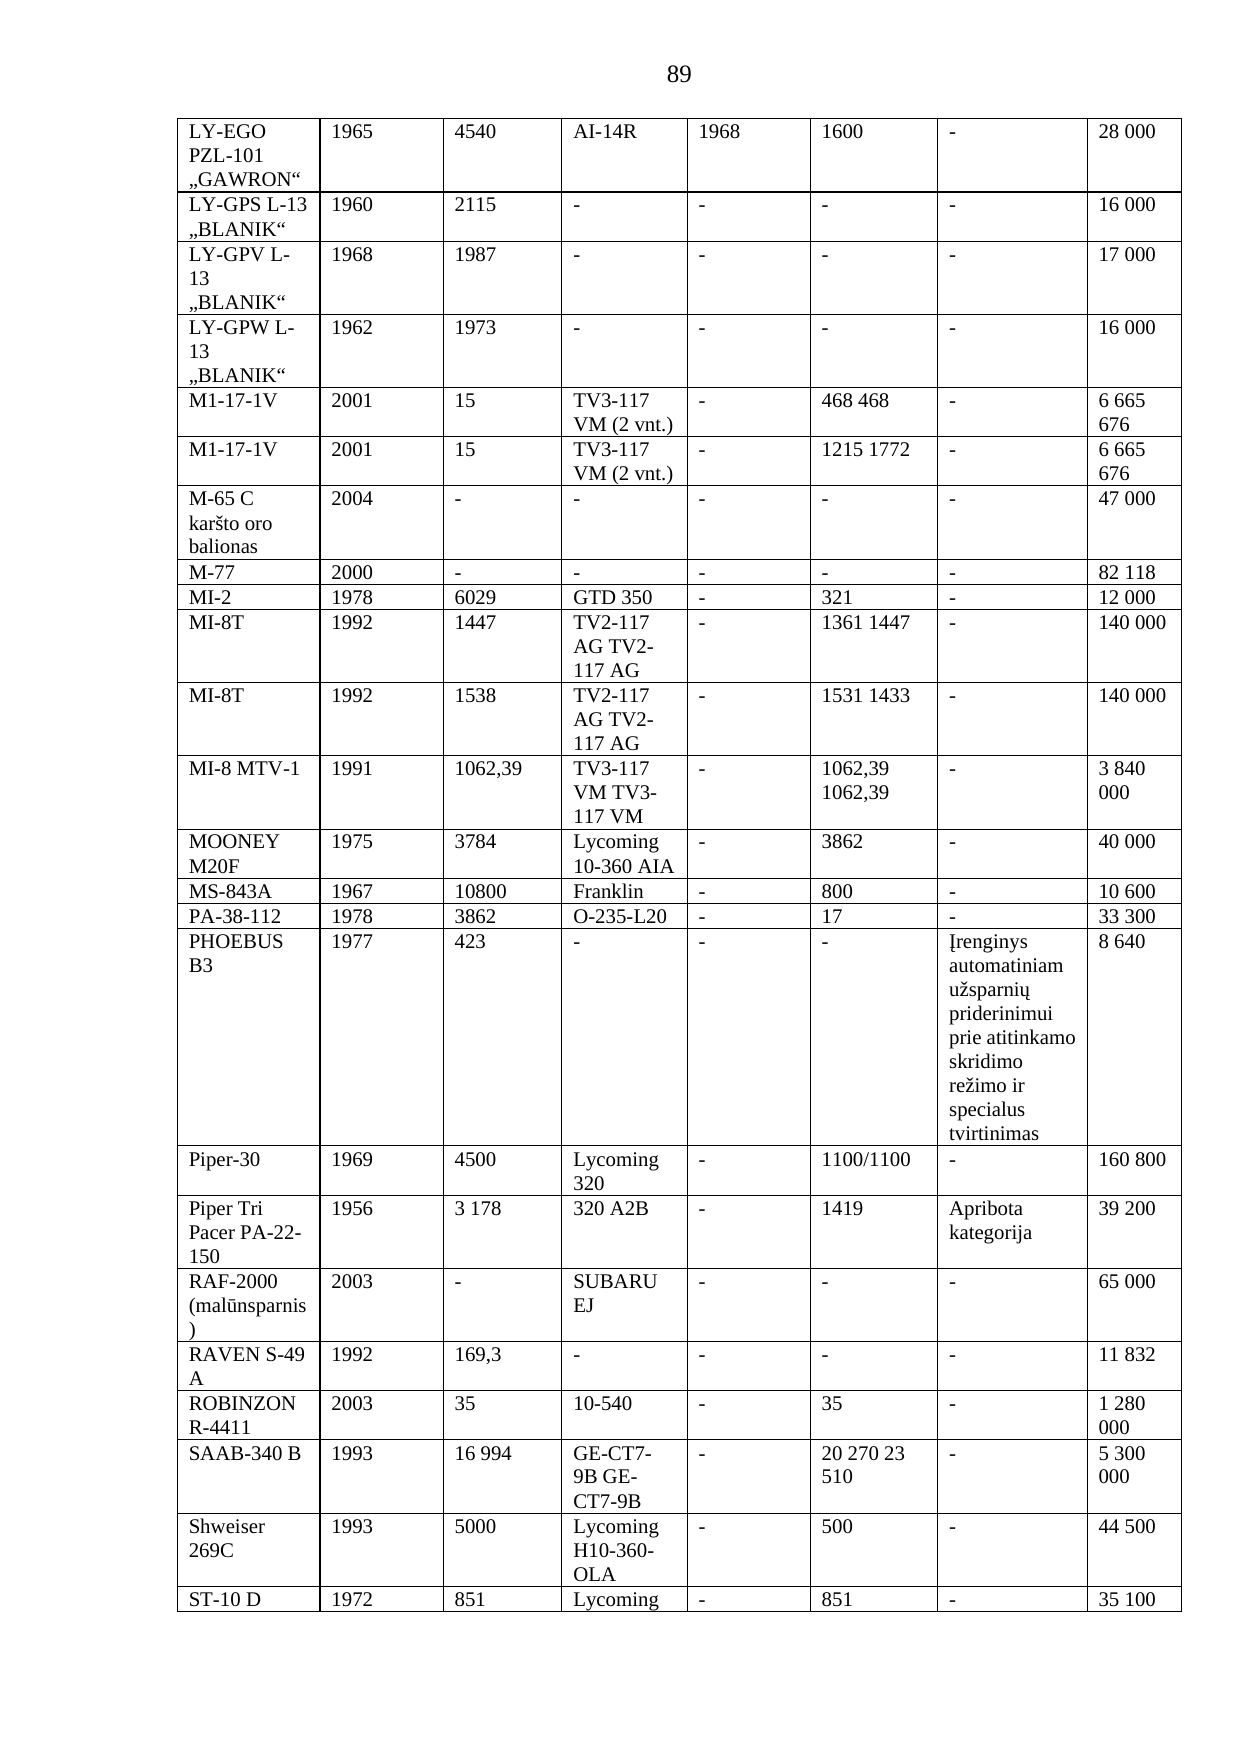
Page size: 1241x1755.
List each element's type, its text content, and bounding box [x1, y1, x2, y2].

table_cell 4500 [444, 1146, 561, 1194]
table_cell - [811, 1342, 937, 1390]
table_cell - [938, 830, 1087, 878]
table_cell - [811, 486, 937, 558]
table_cell - [444, 1269, 561, 1341]
table_cell 851 [444, 1587, 561, 1611]
table_cell - [938, 242, 1087, 314]
table_cell 2115 [444, 193, 561, 241]
table_cell - [811, 315, 937, 387]
table_cell - [688, 437, 810, 485]
table_cell - [938, 683, 1087, 755]
table_cell - [938, 1146, 1087, 1194]
table_cell 1361 1447 [811, 610, 937, 682]
table_cell M1-17-1V [178, 437, 319, 485]
table_cell 2001 [321, 437, 443, 485]
table_cell 1967 [321, 879, 443, 903]
table_cell 1969 [321, 1146, 443, 1194]
table_cell 3 840 000 [1088, 756, 1181, 828]
table_cell 1993 [321, 1514, 443, 1586]
table_cell Franklin [562, 879, 687, 903]
table_cell 20 270 23 510 [811, 1440, 937, 1513]
table_cell - [562, 560, 687, 584]
table_cell 800 [811, 879, 937, 903]
table_cell 28 000 [1088, 119, 1181, 191]
table_cell 1531 1433 [811, 683, 937, 755]
table_cell 2003 [321, 1391, 443, 1439]
table_cell 1968 [321, 242, 443, 314]
table_cell 6 665 676 [1088, 437, 1181, 485]
table_cell 160 800 [1088, 1146, 1181, 1194]
table_cell - [688, 756, 810, 828]
table_cell LY-GPW L-13 „BLANIK“ [178, 315, 319, 387]
table_cell - [811, 1269, 937, 1341]
table_cell LY-EGO PZL-101 „GAWRON“ [178, 119, 319, 191]
table_cell 169,3 [444, 1342, 561, 1390]
table_cell - [688, 388, 810, 436]
table_cell - [688, 585, 810, 609]
table_cell 35 100 [1088, 1587, 1181, 1611]
table_cell 1992 [321, 683, 443, 755]
table_cell Lycoming [562, 1587, 687, 1611]
table_cell - [938, 585, 1087, 609]
table_cell MS-843A [178, 879, 319, 903]
table_cell - [562, 486, 687, 558]
table_cell 16 994 [444, 1440, 561, 1513]
table_cell Shweiser 269C [178, 1514, 319, 1586]
table_cell 1960 [321, 193, 443, 241]
table_cell 1419 [811, 1196, 937, 1268]
table_cell 16 000 [1088, 193, 1181, 241]
table_cell 82 118 [1088, 560, 1181, 584]
table_cell - [938, 437, 1087, 485]
table_cell - [811, 242, 937, 314]
table_cell - [938, 1342, 1087, 1390]
table_cell 1215 1772 [811, 437, 937, 485]
table_cell 5 300 000 [1088, 1440, 1181, 1513]
table_cell GE-CT7-9B GE-CT7-9B [562, 1440, 687, 1513]
table_cell PHOEBUS B3 [178, 929, 319, 1145]
table_cell Piper-30 [178, 1146, 319, 1194]
table_cell 6029 [444, 585, 561, 609]
table_cell 47 000 [1088, 486, 1181, 558]
table_cell - [938, 315, 1087, 387]
table_cell - [688, 683, 810, 755]
table_cell - [938, 1269, 1087, 1341]
table_cell - [688, 1146, 810, 1194]
table_cell - [562, 193, 687, 241]
table_cell M-77 [178, 560, 319, 584]
table_cell 17 [811, 904, 937, 928]
table_cell - [938, 1391, 1087, 1439]
table_cell 15 [444, 388, 561, 436]
table_cell - [688, 560, 810, 584]
table_cell AI-14R [562, 119, 687, 191]
table_cell 1062,39 1062,39 [811, 756, 937, 828]
table_cell 40 000 [1088, 830, 1181, 878]
table_cell - [562, 1342, 687, 1390]
table_cell 1062,39 [444, 756, 561, 828]
table_cell RAVEN S-49 A [178, 1342, 319, 1390]
table_cell 17 000 [1088, 242, 1181, 314]
table_cell 1978 [321, 904, 443, 928]
table_cell 11 832 [1088, 1342, 1181, 1390]
table_cell - [688, 242, 810, 314]
table_cell - [811, 193, 937, 241]
table_cell - [562, 929, 687, 1145]
table_cell ST-10 D [178, 1587, 319, 1611]
table_cell SUBARU EJ [562, 1269, 687, 1341]
table_cell PA-38-112 [178, 904, 319, 928]
table_cell - [938, 388, 1087, 436]
table_cell TV3-117 VM (2 vnt.) [562, 437, 687, 485]
table_cell - [688, 1269, 810, 1341]
table_cell - [444, 560, 561, 584]
table_cell 35 [444, 1391, 561, 1439]
table_cell 6 665 676 [1088, 388, 1181, 436]
table_cell - [938, 193, 1087, 241]
table_cell Apribota kategorija [938, 1196, 1087, 1268]
table_cell 1975 [321, 830, 443, 878]
table_cell 1992 [321, 1342, 443, 1390]
table_cell - [688, 486, 810, 558]
table_cell 10 600 [1088, 879, 1181, 903]
table_cell - [938, 560, 1087, 584]
table_cell - [938, 1514, 1087, 1586]
table_cell - [688, 879, 810, 903]
table_cell TV2-117 AG TV2-117 AG [562, 683, 687, 755]
table_cell - [688, 904, 810, 928]
table_cell 1965 [321, 119, 443, 191]
table_cell 1993 [321, 1440, 443, 1513]
table_cell 1991 [321, 756, 443, 828]
table_cell ROBINZON R-4411 [178, 1391, 319, 1439]
table_cell MI-2 [178, 585, 319, 609]
table_cell 12 000 [1088, 585, 1181, 609]
table_cell - [938, 756, 1087, 828]
table_cell - [688, 1440, 810, 1513]
table_cell 1992 [321, 610, 443, 682]
table_cell 468 468 [811, 388, 937, 436]
table_cell - [938, 486, 1087, 558]
table_cell MOONEY M20F [178, 830, 319, 878]
table_cell RAF-2000 (malūnsparnis) [178, 1269, 319, 1341]
table_cell - [688, 1587, 810, 1611]
table_cell M1-17-1V [178, 388, 319, 436]
table_cell 1977 [321, 929, 443, 1145]
table_cell - [938, 904, 1087, 928]
table_cell 851 [811, 1587, 937, 1611]
table_cell 1968 [688, 119, 810, 191]
table_cell - [811, 560, 937, 584]
table_cell - [688, 1342, 810, 1390]
table_cell - [688, 610, 810, 682]
table_cell SAAB-340 B [178, 1440, 319, 1513]
table_cell 423 [444, 929, 561, 1145]
table_cell 2001 [321, 388, 443, 436]
table_cell 1 280 000 [1088, 1391, 1181, 1439]
table_cell - [688, 1514, 810, 1586]
table_cell Piper Tri Pacer PA-22- 150 [178, 1196, 319, 1268]
table_cell TV2-117 AG TV2-117 AG [562, 610, 687, 682]
table_cell 3862 [444, 904, 561, 928]
table_cell - [938, 119, 1087, 191]
table_cell MI-8 MTV-1 [178, 756, 319, 828]
table_cell - [688, 315, 810, 387]
table_cell 1447 [444, 610, 561, 682]
table_cell 1100/1100 [811, 1146, 937, 1194]
table_cell - [938, 1440, 1087, 1513]
table_cell 1978 [321, 585, 443, 609]
table_cell 1956 [321, 1196, 443, 1268]
table_cell GTD 350 [562, 585, 687, 609]
table_cell 2000 [321, 560, 443, 584]
table_cell 5000 [444, 1514, 561, 1586]
table_cell LY-GPS L-13 „BLANIK“ [178, 193, 319, 241]
table_cell 321 [811, 585, 937, 609]
table_cell - [688, 929, 810, 1145]
table_cell 8 640 [1088, 929, 1181, 1145]
table_cell 2004 [321, 486, 443, 558]
table_cell 3862 [811, 830, 937, 878]
table_cell 15 [444, 437, 561, 485]
table_cell - [444, 486, 561, 558]
table_cell Lycoming 10-360 AIA [562, 830, 687, 878]
table_cell 10800 [444, 879, 561, 903]
table_cell 3 178 [444, 1196, 561, 1268]
table_cell Lycoming H10-360-OLA [562, 1514, 687, 1586]
table_cell M-65 C karšto oro balionas [178, 486, 319, 558]
table_cell - [688, 1196, 810, 1268]
table_cell 44 500 [1088, 1514, 1181, 1586]
table_cell 33 300 [1088, 904, 1181, 928]
table_cell 10-540 [562, 1391, 687, 1439]
table_cell - [938, 610, 1087, 682]
table_cell MI-8T [178, 683, 319, 755]
table_cell - [688, 830, 810, 878]
table_cell - [811, 929, 937, 1145]
table_cell O-235-L20 [562, 904, 687, 928]
table_cell - [938, 1587, 1087, 1611]
table_cell - [688, 1391, 810, 1439]
table_cell Įrenginys automatiniam užsparnių priderinimui prie atitinkamo skridimo režimo ir specialus tvirtinimas [938, 929, 1087, 1145]
table_cell TV3-117 VM (2 vnt.) [562, 388, 687, 436]
table_cell 2003 [321, 1269, 443, 1341]
table_cell - [562, 315, 687, 387]
table_cell 320 A2B [562, 1196, 687, 1268]
table_cell 1538 [444, 683, 561, 755]
table_cell 3784 [444, 830, 561, 878]
table_cell 1987 [444, 242, 561, 314]
table_cell 1973 [444, 315, 561, 387]
table_cell 140 000 [1088, 683, 1181, 755]
table_cell 16 000 [1088, 315, 1181, 387]
table_cell 4540 [444, 119, 561, 191]
table_cell - [938, 879, 1087, 903]
table_cell MI-8T [178, 610, 319, 682]
table_cell - [562, 242, 687, 314]
table_cell 1600 [811, 119, 937, 191]
table_cell 1962 [321, 315, 443, 387]
table_cell 39 200 [1088, 1196, 1181, 1268]
table_cell - [688, 193, 810, 241]
table_cell 140 000 [1088, 610, 1181, 682]
table_cell 35 [811, 1391, 937, 1439]
table_cell TV3-117 VM TV3-117 VM [562, 756, 687, 828]
table_cell 500 [811, 1514, 937, 1586]
table_cell LY-GPV L-13 „BLANIK“ [178, 242, 319, 314]
table_cell 1972 [321, 1587, 443, 1611]
table_cell Lycoming 320 [562, 1146, 687, 1194]
table_cell 65 000 [1088, 1269, 1181, 1341]
